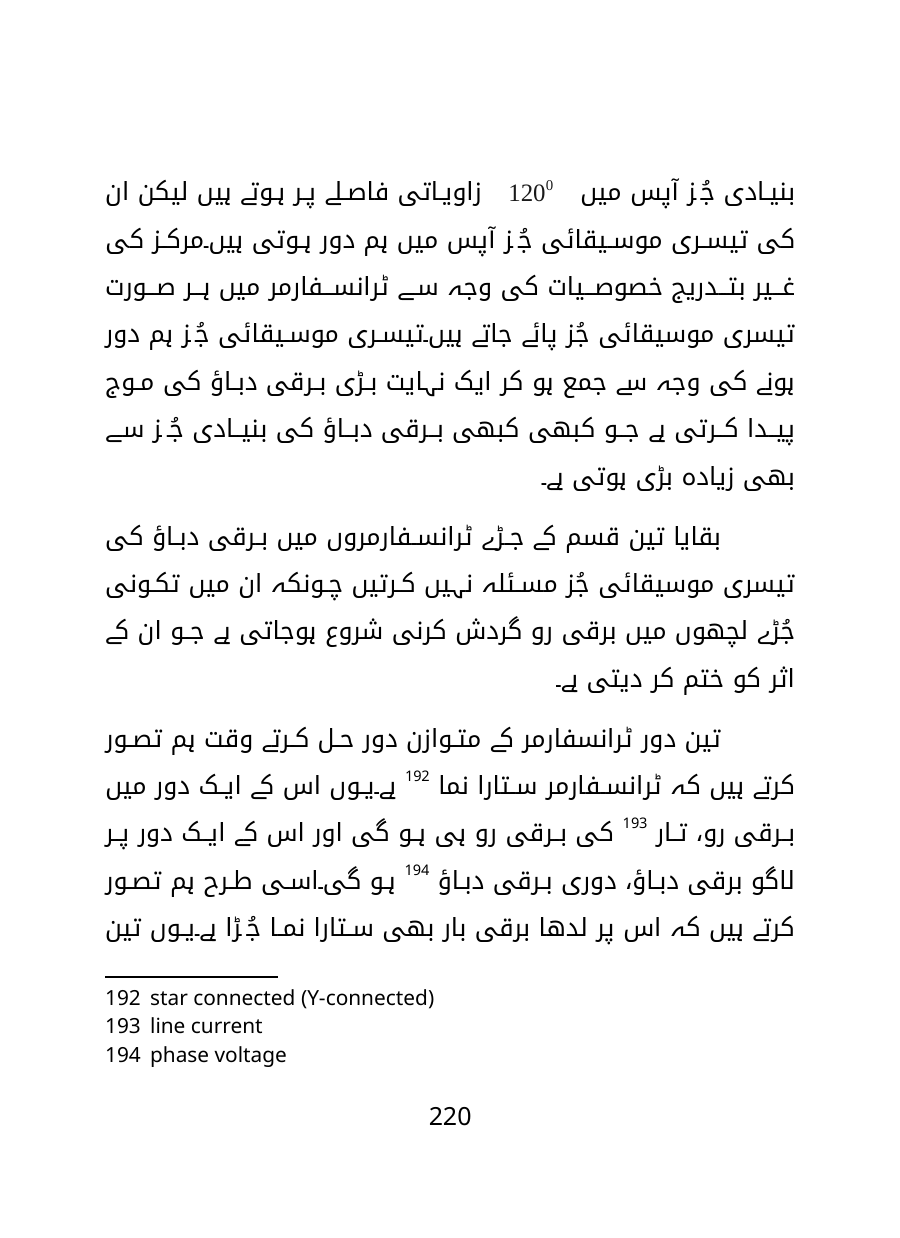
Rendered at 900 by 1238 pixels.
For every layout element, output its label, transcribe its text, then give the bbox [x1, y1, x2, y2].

text بنیادی جُز آپس میں زاویاتی فاصلے پر ہوتے ہیں لیکن ان کی تیسری موسیقائی جُز آپس میں ہم دور ہوتی ہیں۔مرکز کی غیر بتدریج خصوصیات کی وجہ سے ٹرانسفارمر میں ہر صورت تیسری موسیقائی جُز پائے جاتے ہیں۔تیسری موسیقائی جُز ہم دور ہونے کی وجہ سے جمع ہو کر ایک نہایت بڑی برقی دباؤ کی موج پیدا کرتی ہے جو کبھی کبھی برقی دباؤ کی بنیادی جُز سے بھی زیادہ بڑی ہوتی ہے۔ [105, 168, 795, 500]
text line current [105, 1012, 795, 1040]
text تین دور ٹرانسفارمر کے متوازن دور حل کرتے وقت ہم تصور کرتے ہیں کہ ٹرانسفارمر ستارا نما ہے۔یوں اس کے ایک دور میں برقی رو، تار کی برقی رو ہی ہو گی اور اس کے ایک دور پر لاگو برقی دباؤ، دوری برقی دباؤ ہو گی۔اسی طرح ہم تصور کرتے ہیں کہ اس پر لدھا برقی بار بھی ستارا نما جُڑا ہے۔یوں تین [105, 715, 795, 952]
text star connected (Y-connected) [105, 983, 795, 1012]
text بقایا تین قسم کے جڑے ٹرانسفارمروں میں برقی دباؤ کی تیسری موسیقائی جُز مسئلہ نہیں کرتیں چونکہ ان میں تکونی جُڑے لچھوں میں برقی رو گردش کرنی شروع ہوجاتی ہے جو ان کے اثر کو ختم کر دیتی ہے۔ [105, 513, 795, 702]
text phase voltage [105, 1040, 795, 1068]
